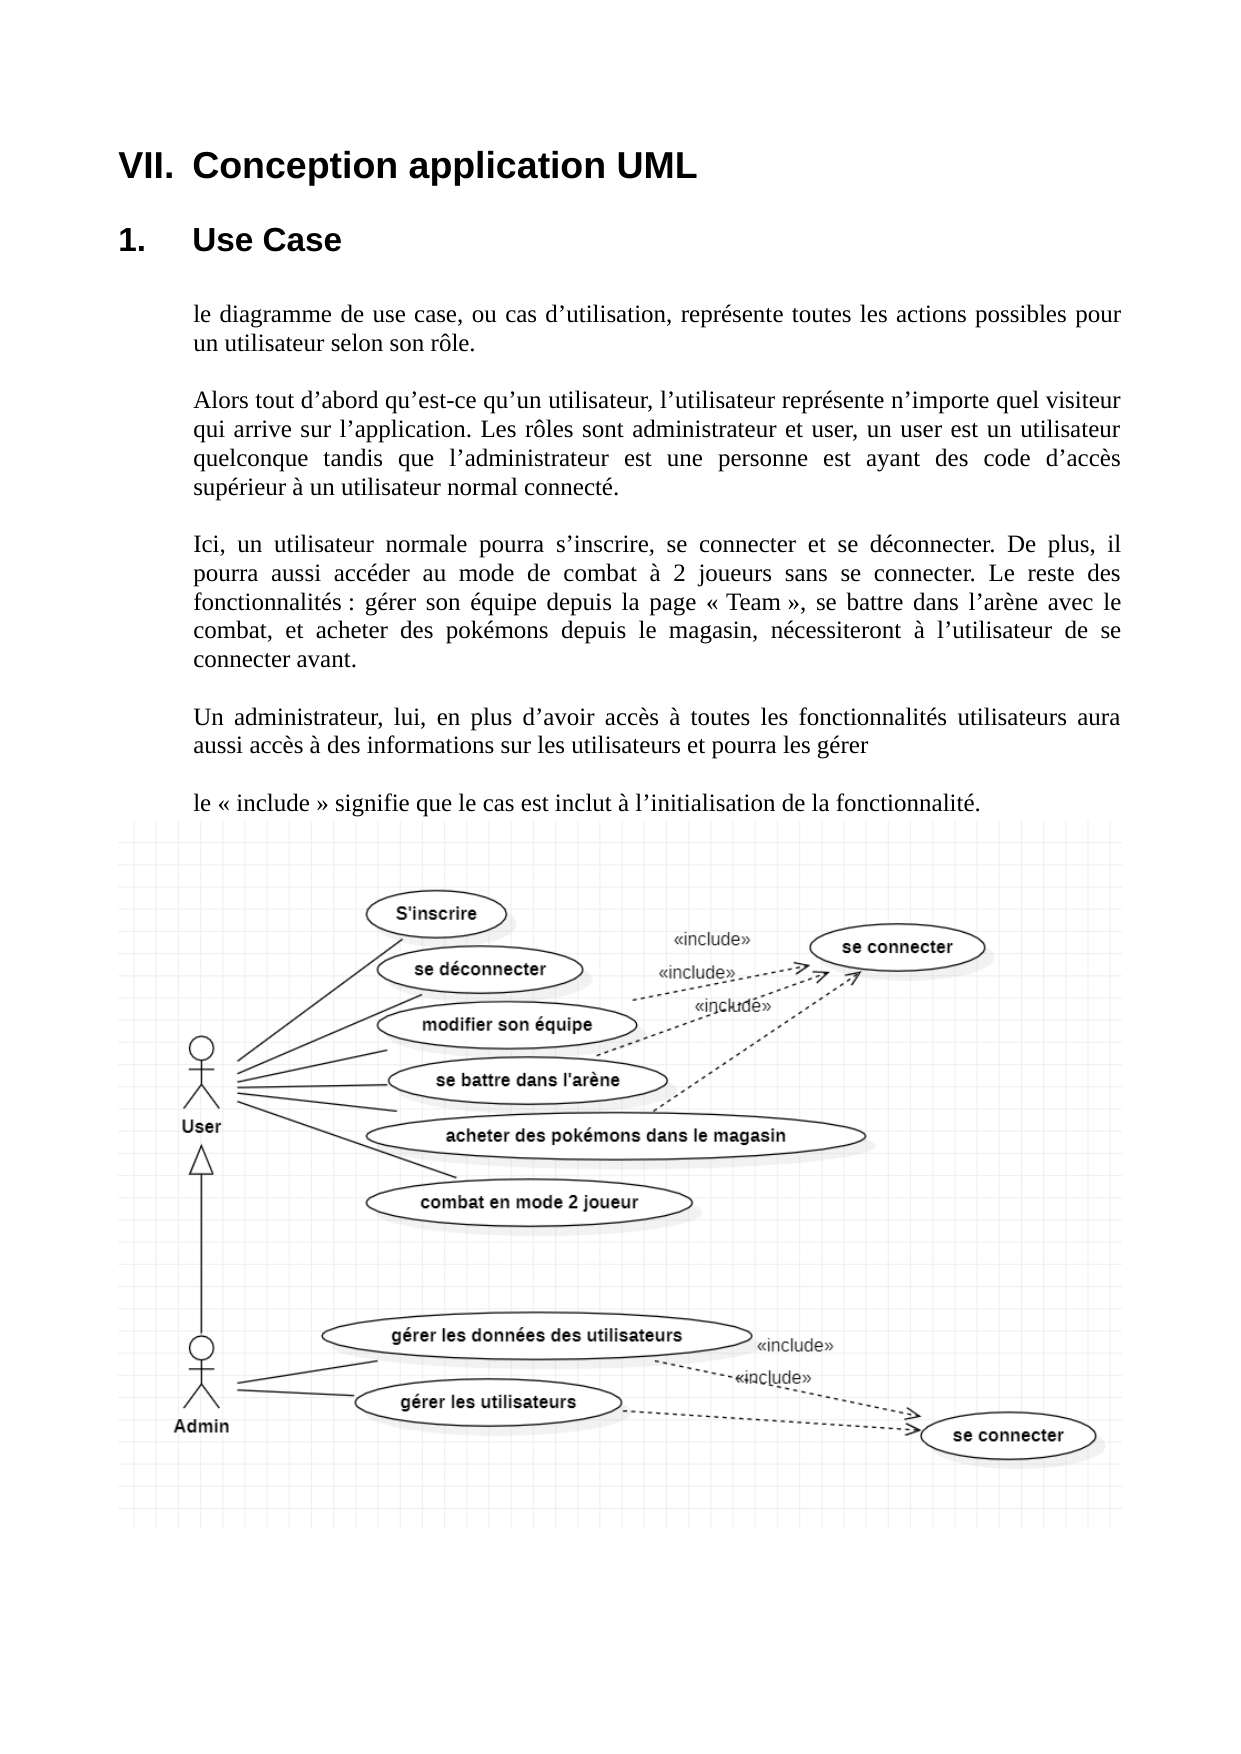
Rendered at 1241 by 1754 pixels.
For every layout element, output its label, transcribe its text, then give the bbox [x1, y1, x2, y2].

subtitle Conception application UML [118, 143, 1122, 186]
list Ici, un utilisateur normale pourra s’inscrire, se connecter et se déconnecter. De plus, il pourra aussi accéder au mode de combat à 2 joueurs sans se connecter. Le reste des fonctionnalités : gérer son équipe depuis la page « Team », se battre dans l’arène avec le combat, et acheter des pokémons depuis le magasin, nécessiteront à l’utilisateur de se connecter avant. [193, 529, 1122, 673]
list Un administrateur, lui, en plus d’avoir accès à toutes les fonctionnalités utilisateurs aura aussi accès à des informations sur les utilisateurs et pourra les gérer [193, 702, 1122, 759]
list le diagramme de use case, ou cas d’utilisation, représente toutes les actions possibles pour un utilisateur selon son rôle. [193, 299, 1122, 357]
picture [118, 821, 1123, 1528]
list le « include » signifie que le cas est inclut à l’initialisation de la fonctionnalité. [193, 788, 1122, 817]
list Alors tout d’abord qu’est-ce qu’un utilisateur, l’utilisateur représente n’importe quel visiteur qui arrive sur l’application. Les rôles sont administrateur et user, un user est un utilisateur quelconque tandis que l’administrateur est une personne est ayant des code d’accès supérieur à un utilisateur normal connecté. [193, 386, 1122, 501]
subtitle Use Case [118, 219, 1122, 258]
